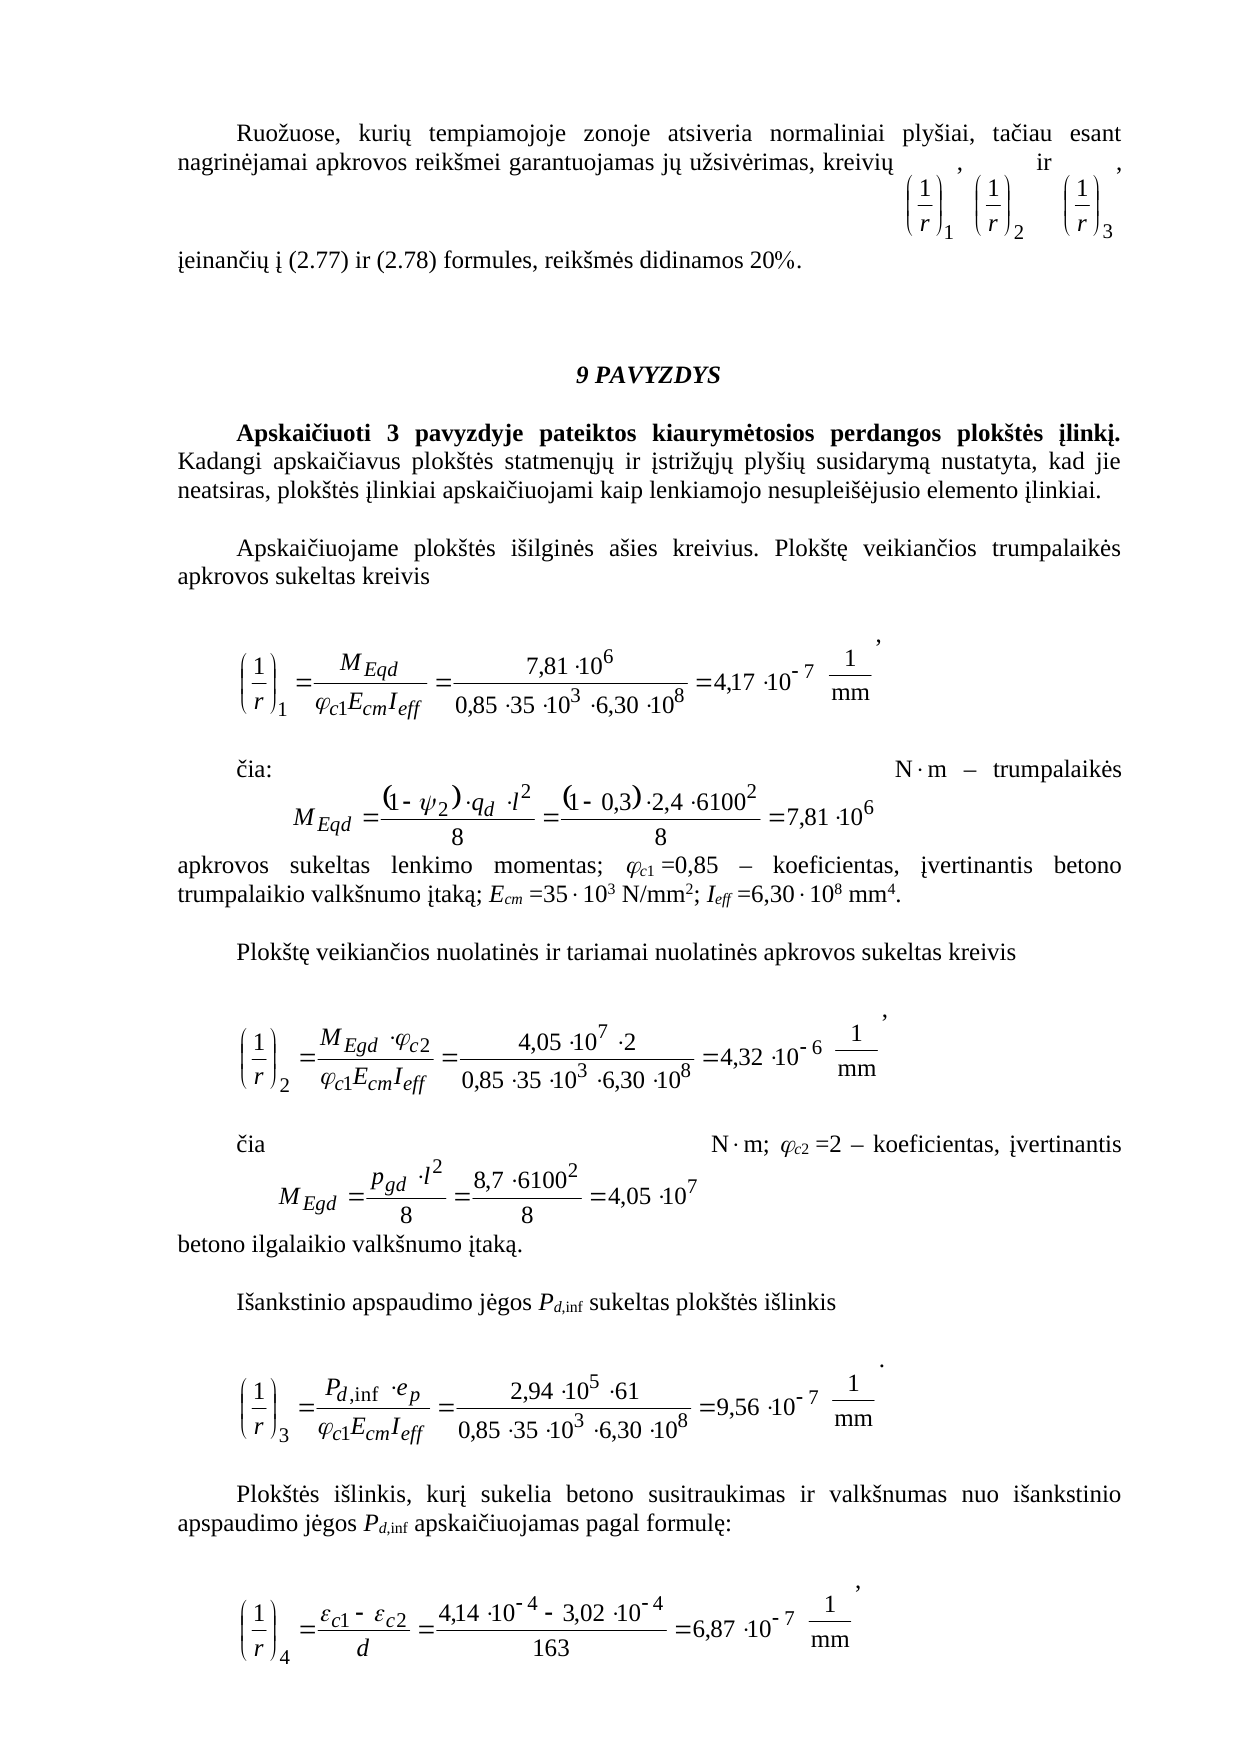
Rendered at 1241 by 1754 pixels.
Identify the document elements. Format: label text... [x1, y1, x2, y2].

text čia Nm; c2 =2 – koeficientas, įvertinantis betono ilgalaikio valkšnumo įtaką. [177, 1129, 1122, 1258]
text Ruožuose, kurių tempiamojoje zonoje atsiveria normaliniai plyšiai, tačiau esant nagrinėjamai apkrovos reikšmei garantuojamas jų užsivėrimas, kreivių , ir , įeinančių į (2.77) ir (2.78) formules, reikšmės didinamos 20. [177, 118, 1122, 274]
text , [177, 1565, 1122, 1668]
text . [177, 1344, 1122, 1450]
text , [177, 619, 1122, 725]
text Plokštę veikiančios nuolatinės ir tariamai nuolatinės apkrovos sukeltas kreivis [177, 937, 1122, 966]
text čia: Nm – trumpalaikės apkrovos sukeltas lenkimo momentas; c1 =0,85 – koeficientas, įvertinantis betono trumpalaikio valkšnumo įtaką; Ecm =35103 N/mm2; Ieff =6,30108 mm4. [177, 754, 1122, 908]
text Apskaičiuojame plokštės išilginės ašies kreivius. Plokštę veikiančios trumpalaikės apkrovos sukeltas kreivis [177, 533, 1122, 590]
text Plokštės išlinkis, kurį sukelia betono susitraukimas ir valkšnumas nuo išankstinio apspaudimo jėgos Pd,inf apskaičiuojamas pagal formulę: [177, 1479, 1122, 1537]
text , [177, 994, 1122, 1101]
text Išankstinio apspaudimo jėgos Pd,inf sukeltas plokštės išlinkis [177, 1287, 1122, 1315]
text Apskaičiuoti 3 pavyzdyje pateiktos kiaurymėtosios perdangos plokštės įlinkį. Kadangi apskaičiavus plokštės statmenųjų ir įstrižųjų plyšių susidarymą nustatyta, kad jie neatsiras, plokštės įlinkiai apskaičiuojami kaip lenkiamojo nesupleišėjusio elemento įlinkiai. [177, 418, 1122, 504]
text 9 pavyzdys [177, 360, 1122, 389]
